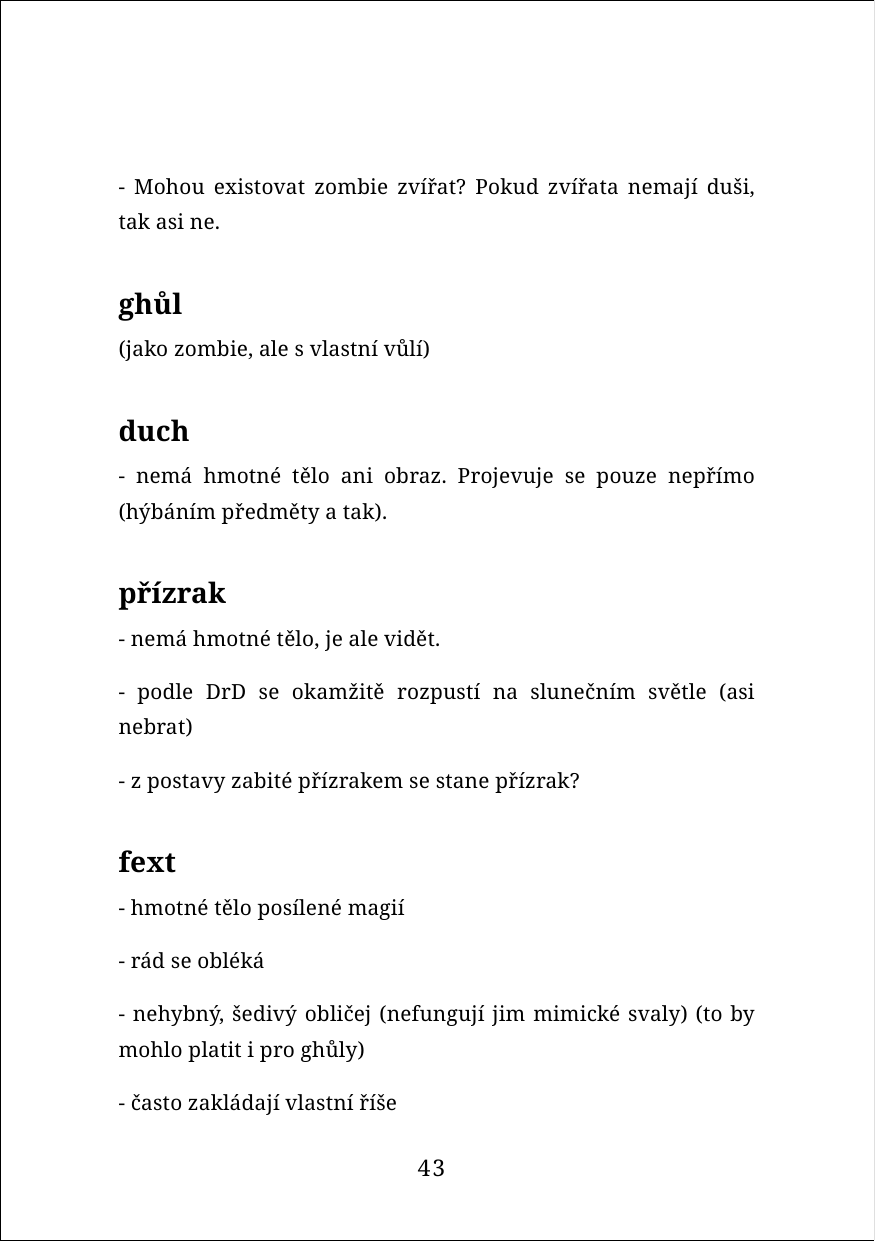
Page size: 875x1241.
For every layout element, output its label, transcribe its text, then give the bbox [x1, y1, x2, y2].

text - Mohou existovat zombie zvířat? Pokud zvířata nemají duši, tak asi ne. [118, 172, 756, 236]
subtitle fext [118, 843, 756, 881]
text - z postavy zabité přízrakem se stane přízrak? [118, 766, 756, 794]
subtitle přízrak [118, 574, 756, 612]
text (jako zombie, ale s vlastní vůlí) [118, 334, 756, 363]
text - nehybný, šedivý obličej (nefungují jim mimické svaly) (to by mohlo platit i pro ghůly) [118, 999, 756, 1063]
subtitle duch [118, 411, 756, 449]
text - nemá hmotné tělo, je ale vidět. [118, 624, 756, 652]
subtitle ghůl [118, 284, 756, 322]
text - podle DrD se okamžitě rozpustí na slunečním světle (asi nebrat) [118, 677, 756, 741]
text - nemá hmotné tělo ani obraz. Projevuje se pouze nepřímo (hýbáním předměty a tak). [118, 461, 756, 525]
text - často zakládají vlastní říše [118, 1088, 756, 1116]
text - rád se obléká [118, 946, 756, 974]
text - hmotné tělo posílené magií [118, 893, 756, 921]
